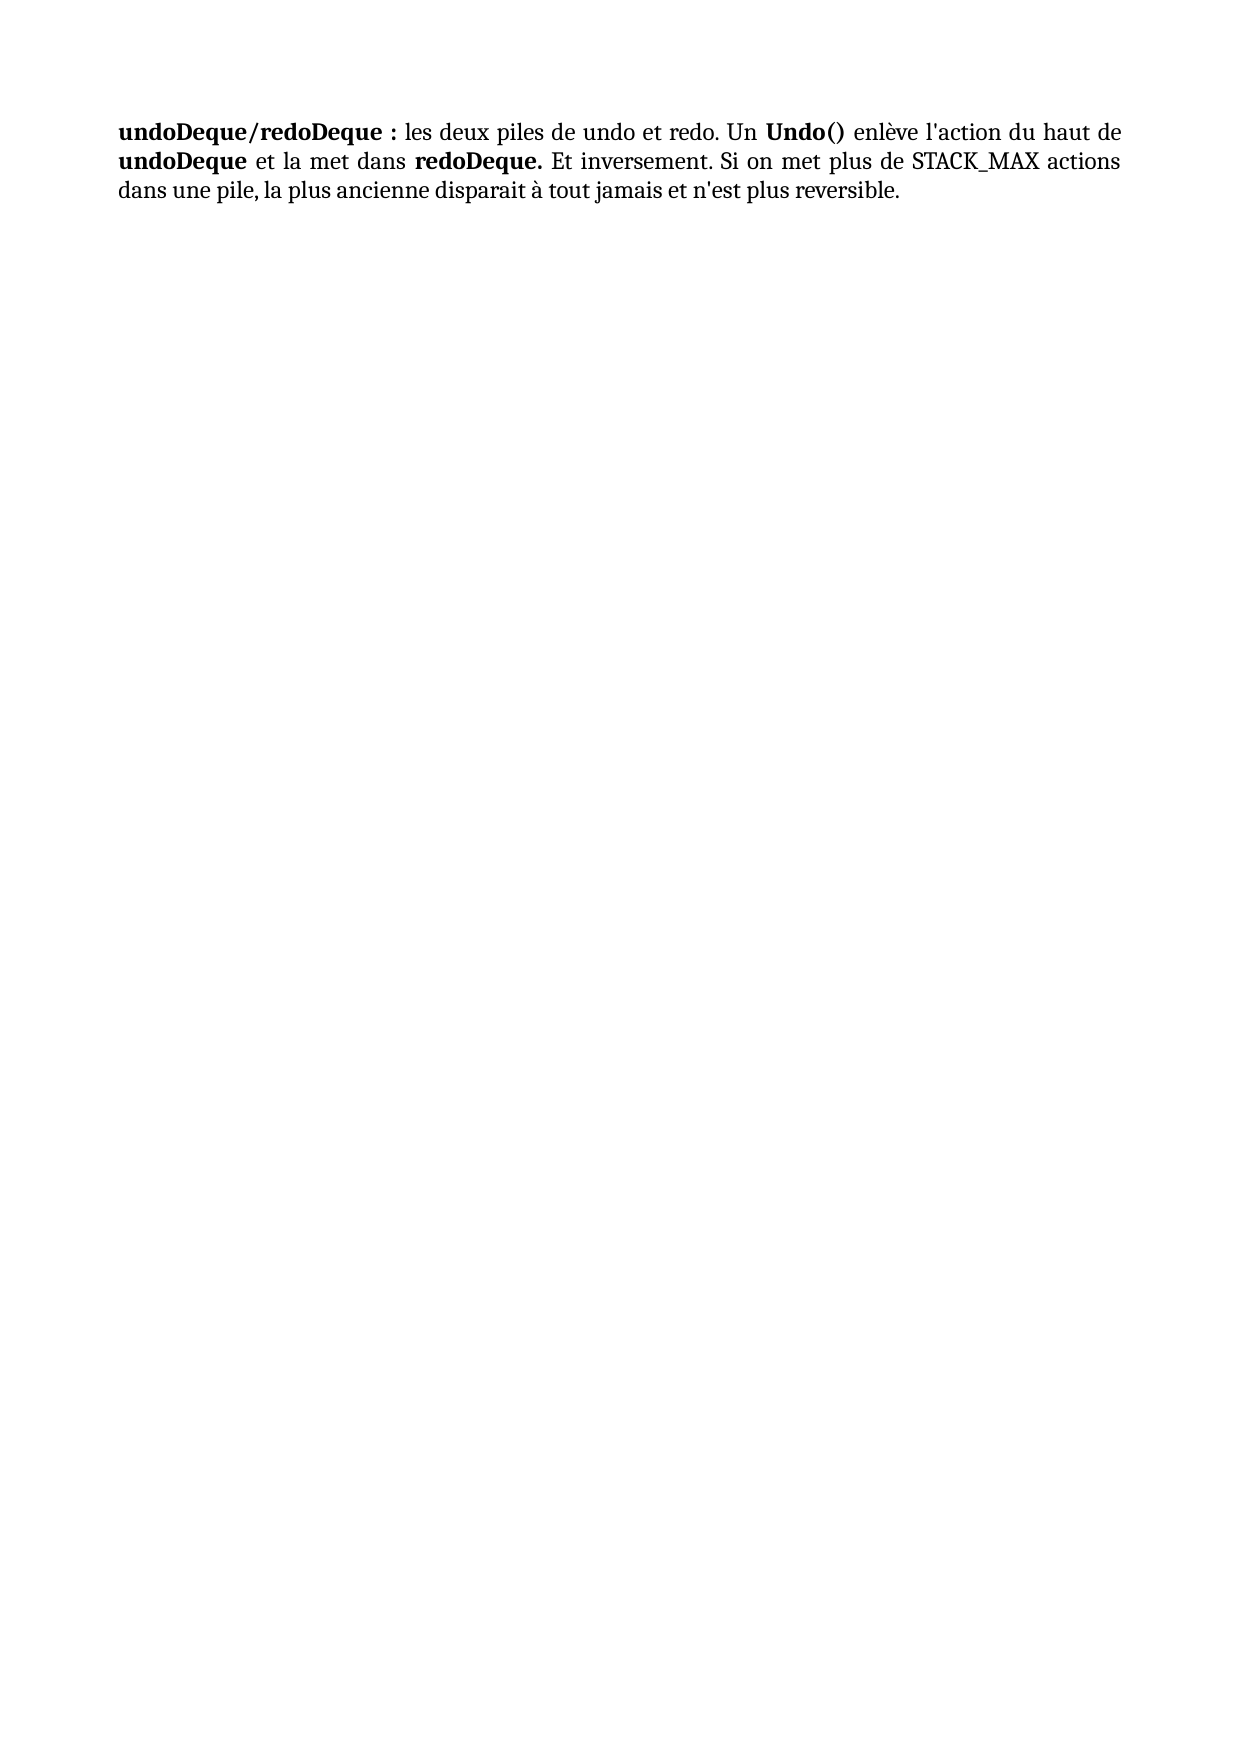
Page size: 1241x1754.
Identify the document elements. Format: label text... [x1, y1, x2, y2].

text undoDeque/redoDeque : les deux piles de undo et redo. Un Undo() enlève l'action du haut de undoDeque et la met dans redoDeque. Et inversement. Si on met plus de STACK_MAX actions dans une pile, la plus ancienne disparait à tout jamais et n'est plus reversible. [118, 118, 1122, 204]
